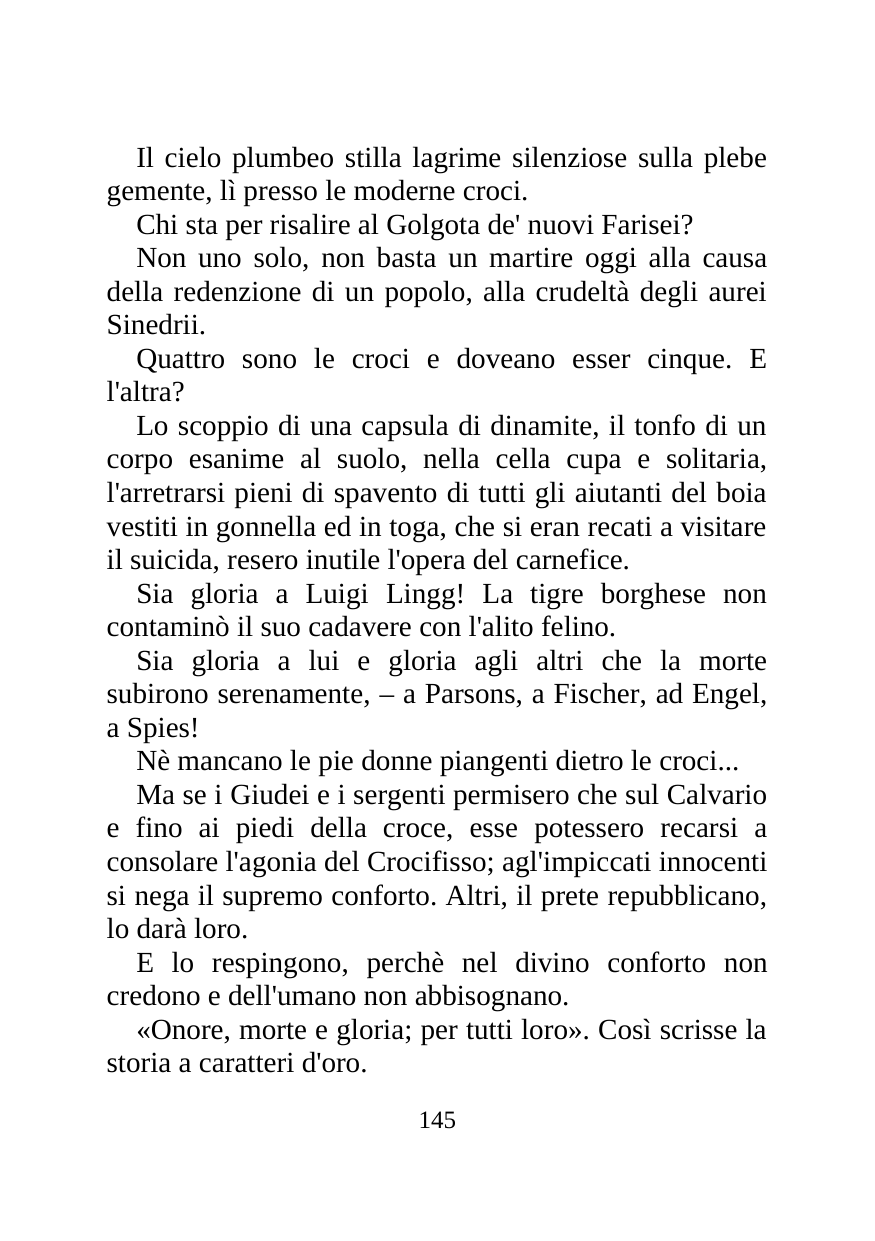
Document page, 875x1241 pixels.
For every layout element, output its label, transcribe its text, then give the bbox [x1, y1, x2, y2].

text Il cielo plumbeo stilla lagrime silenziose sulla plebe gemente, lì presso le moderne croci. [106, 140, 768, 207]
text Non uno solo, non basta un martire oggi alla causa della redenzione di un popolo, alla crudeltà degli aurei Sinedrii. [106, 240, 768, 341]
text «Onore, morte e gloria; per tutti loro». Così scrisse la storia a caratteri d'oro. [106, 1012, 768, 1079]
text Chi sta per risalire al Golgota de' nuovi Farisei? [106, 207, 768, 240]
text Ma se i Giudei e i sergenti permisero che sul Calvario e fino ai piedi della croce, esse potessero recarsi a consolare l'agonia del Crocifisso; agl'impiccati innocenti si nega il supremo conforto. Altri, il prete repubblicano, lo darà loro. [106, 777, 768, 945]
text E lo respingono, perchè nel divino conforto non credono e dell'umano non abbisognano. [106, 945, 768, 1012]
text Sia gloria a Luigi Lingg! La tigre borghese non contaminò il suo cadavere con l'alito felino. [106, 576, 768, 643]
text Lo scoppio di una capsula di dinamite, il tonfo di un corpo esanime al suolo, nella cella cupa e solitaria, l'arretrarsi pieni di spavento di tutti gli aiutanti del boia vestiti in gonnella ed in toga, che si eran recati a visitare il suicida, resero inutile l'opera del carnefice. [106, 408, 768, 576]
text Nè mancano le pie donne piangenti dietro le croci... [106, 743, 768, 777]
text Quattro sono le croci e doveano esser cinque. E l'altra? [106, 341, 768, 408]
text Sia gloria a lui e gloria agli altri che la morte subirono serenamente, – a Parsons, a Fischer, ad Engel, a Spies! [106, 643, 768, 743]
